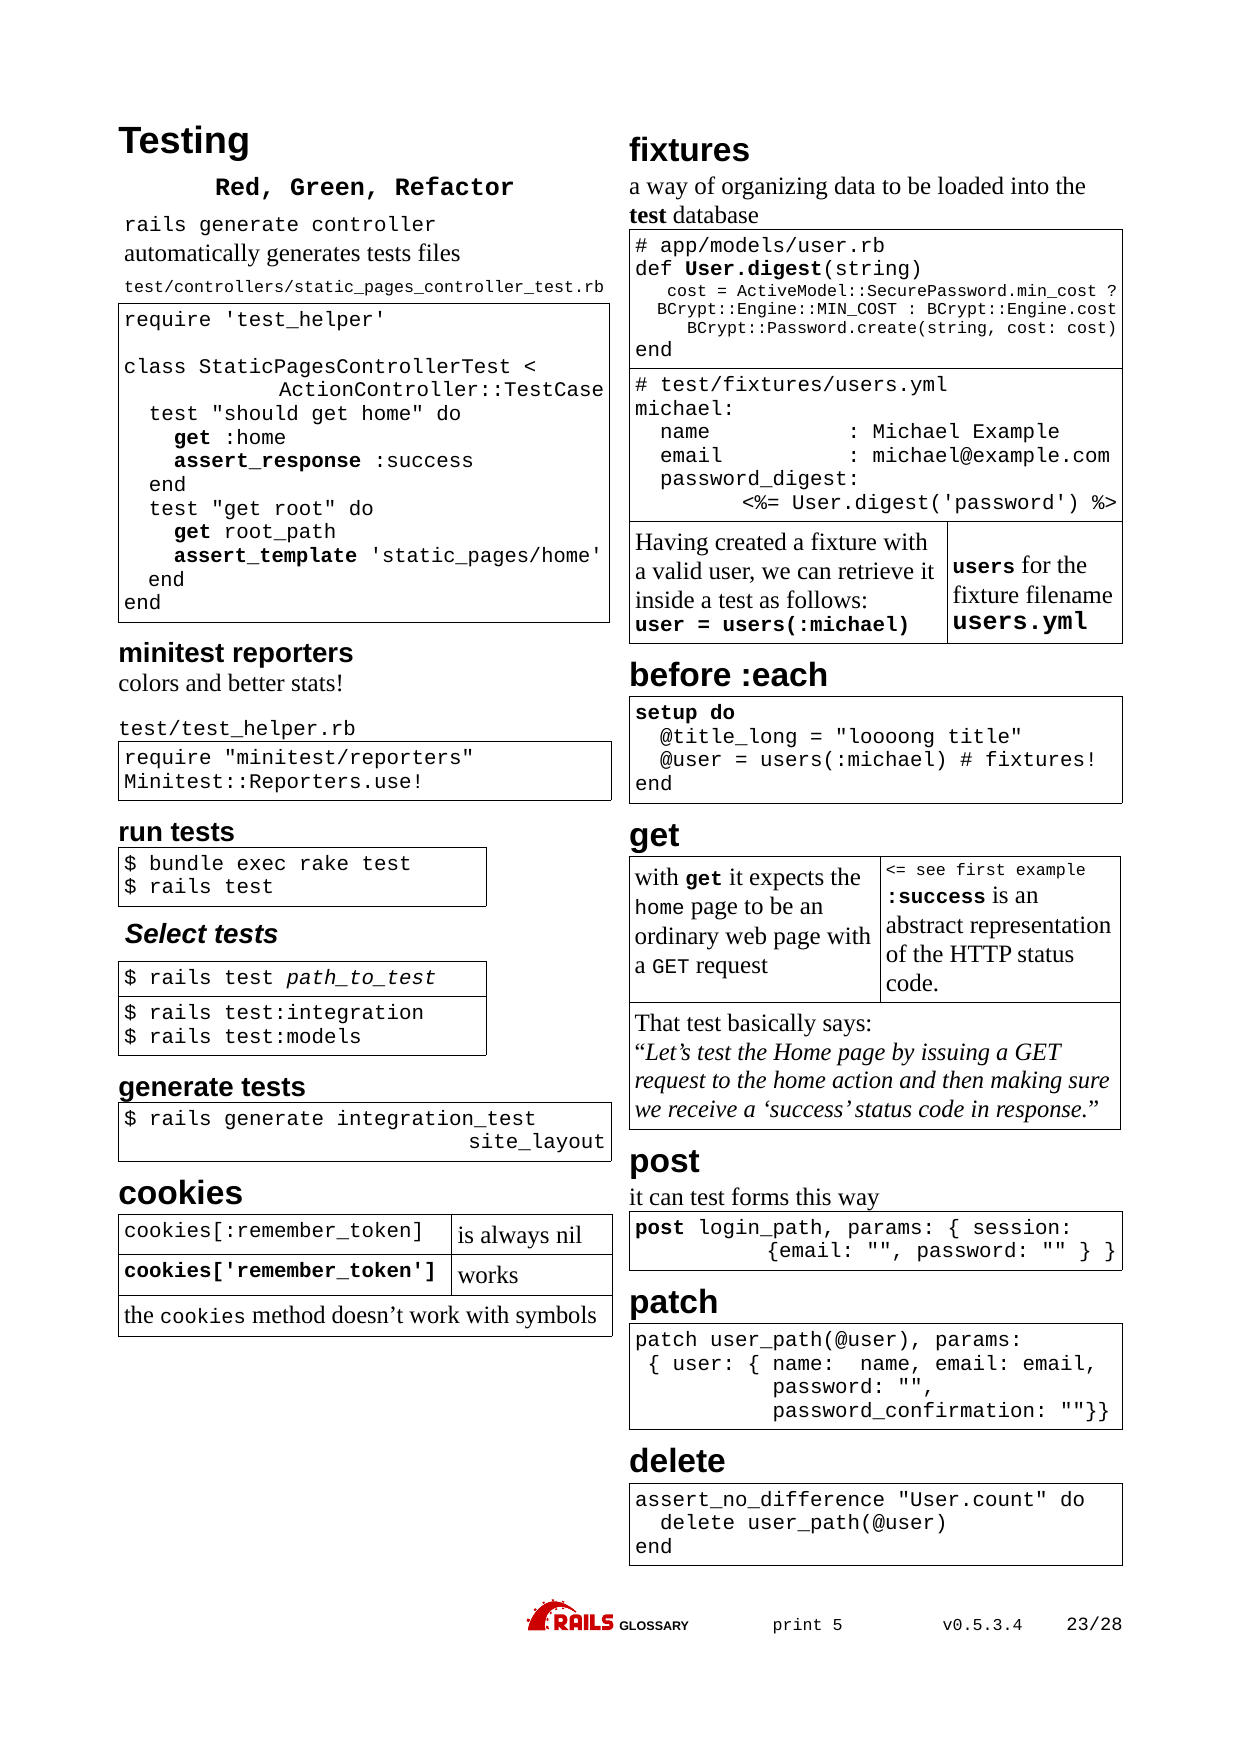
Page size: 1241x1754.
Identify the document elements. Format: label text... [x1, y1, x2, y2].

table_cell users for the fixture filename users.yml [948, 522, 1122, 643]
table_cell Select tests [118, 907, 486, 961]
table_cell $ rails test:integration $ rails test:models [119, 997, 486, 1055]
table_header patch user_path(@user), params: { user: { name: name, email: email, password: "", password_confirmation: ""}} [630, 1324, 1122, 1429]
subtitle post [629, 1141, 1122, 1179]
table_cell # test/fixtures/users.yml michael: name : Michael Example email : michael@example.com password_digest: <%= User.digest('password') %> [630, 369, 1122, 521]
subtitle generate tests [118, 1070, 611, 1102]
subtitle before :each [629, 655, 1122, 693]
text it can test forms this way [629, 1182, 1122, 1211]
text Red, Green, Refactor [118, 174, 611, 203]
table_header <= see first example :success is an abstract representation of the HTTP status code. [881, 857, 1120, 1002]
subtitle minitest reporters [118, 637, 611, 668]
table_header is always nil [452, 1215, 612, 1254]
table_header [481, 203, 611, 272]
table_header post login_path, params: { session: {email: "", password: "" } } [630, 1212, 1122, 1270]
table_cell the cookies method doesn’t work with symbols [119, 1296, 612, 1336]
table_cell test/controllers/static_pages_controller_test.rb [118, 273, 611, 303]
table_header cookies[:remember_token] [119, 1215, 451, 1254]
subtitle cookies [118, 1172, 611, 1211]
subtitle delete [629, 1441, 1122, 1480]
table_header $ bundle exec rake test $ rails test [119, 848, 486, 906]
subtitle fixtures [629, 130, 1122, 168]
table_header require 'test_helper' class StaticPagesControllerTest < ActionController::TestCase test "should get home" do get :home assert_response :success end test "get root" do get root_path assert_template 'static_pages/home' end end [119, 304, 609, 622]
table_header $ rails generate integration_test site_layout [119, 1103, 611, 1161]
subtitle Testing [118, 118, 611, 162]
table_cell works [452, 1255, 612, 1295]
subtitle patch [629, 1282, 1122, 1320]
table_cell Having created a fixture with a valid user, we can retrieve it inside a test as follows: user = users(:michael) [630, 522, 947, 643]
table_header setup do @title_long = "loooong title" @user = users(:michael) # fixtures! end [630, 697, 1122, 802]
table_header rails generate controller automatically generates tests files [118, 203, 481, 272]
subtitle run tests [118, 815, 611, 847]
table_cell cookies['remember_token'] [119, 1255, 451, 1295]
text a way of organizing data to be loaded into the test database [629, 171, 1122, 229]
table_header with get it expects the home page to be an ordinary web page with a GET request [630, 857, 880, 1002]
table_header assert_no_difference "User.count" do delete user_path(@user) end [630, 1484, 1122, 1565]
table_header require "minitest/reporters" Minitest::Reporters.use! [119, 742, 611, 800]
text test/test_helper.rb [118, 717, 611, 741]
table_cell $ rails test path_to_test [119, 962, 486, 996]
table_header # app/models/user.rb def User.digest(string) cost = ActiveModel::SecurePassword.min_cost ? BCrypt::Engine::MIN_COST : BCrypt::Engine.cost BCrypt::Password.create(string, cost: cost) end [630, 230, 1122, 368]
table_cell That test basically says: “Let’s test the Home page by issuing a GET request to the home action and then making sure we receive a ‘success’ status code in response.” [630, 1003, 1120, 1129]
subtitle get [629, 814, 1122, 853]
text colors and better stats! [118, 668, 611, 697]
